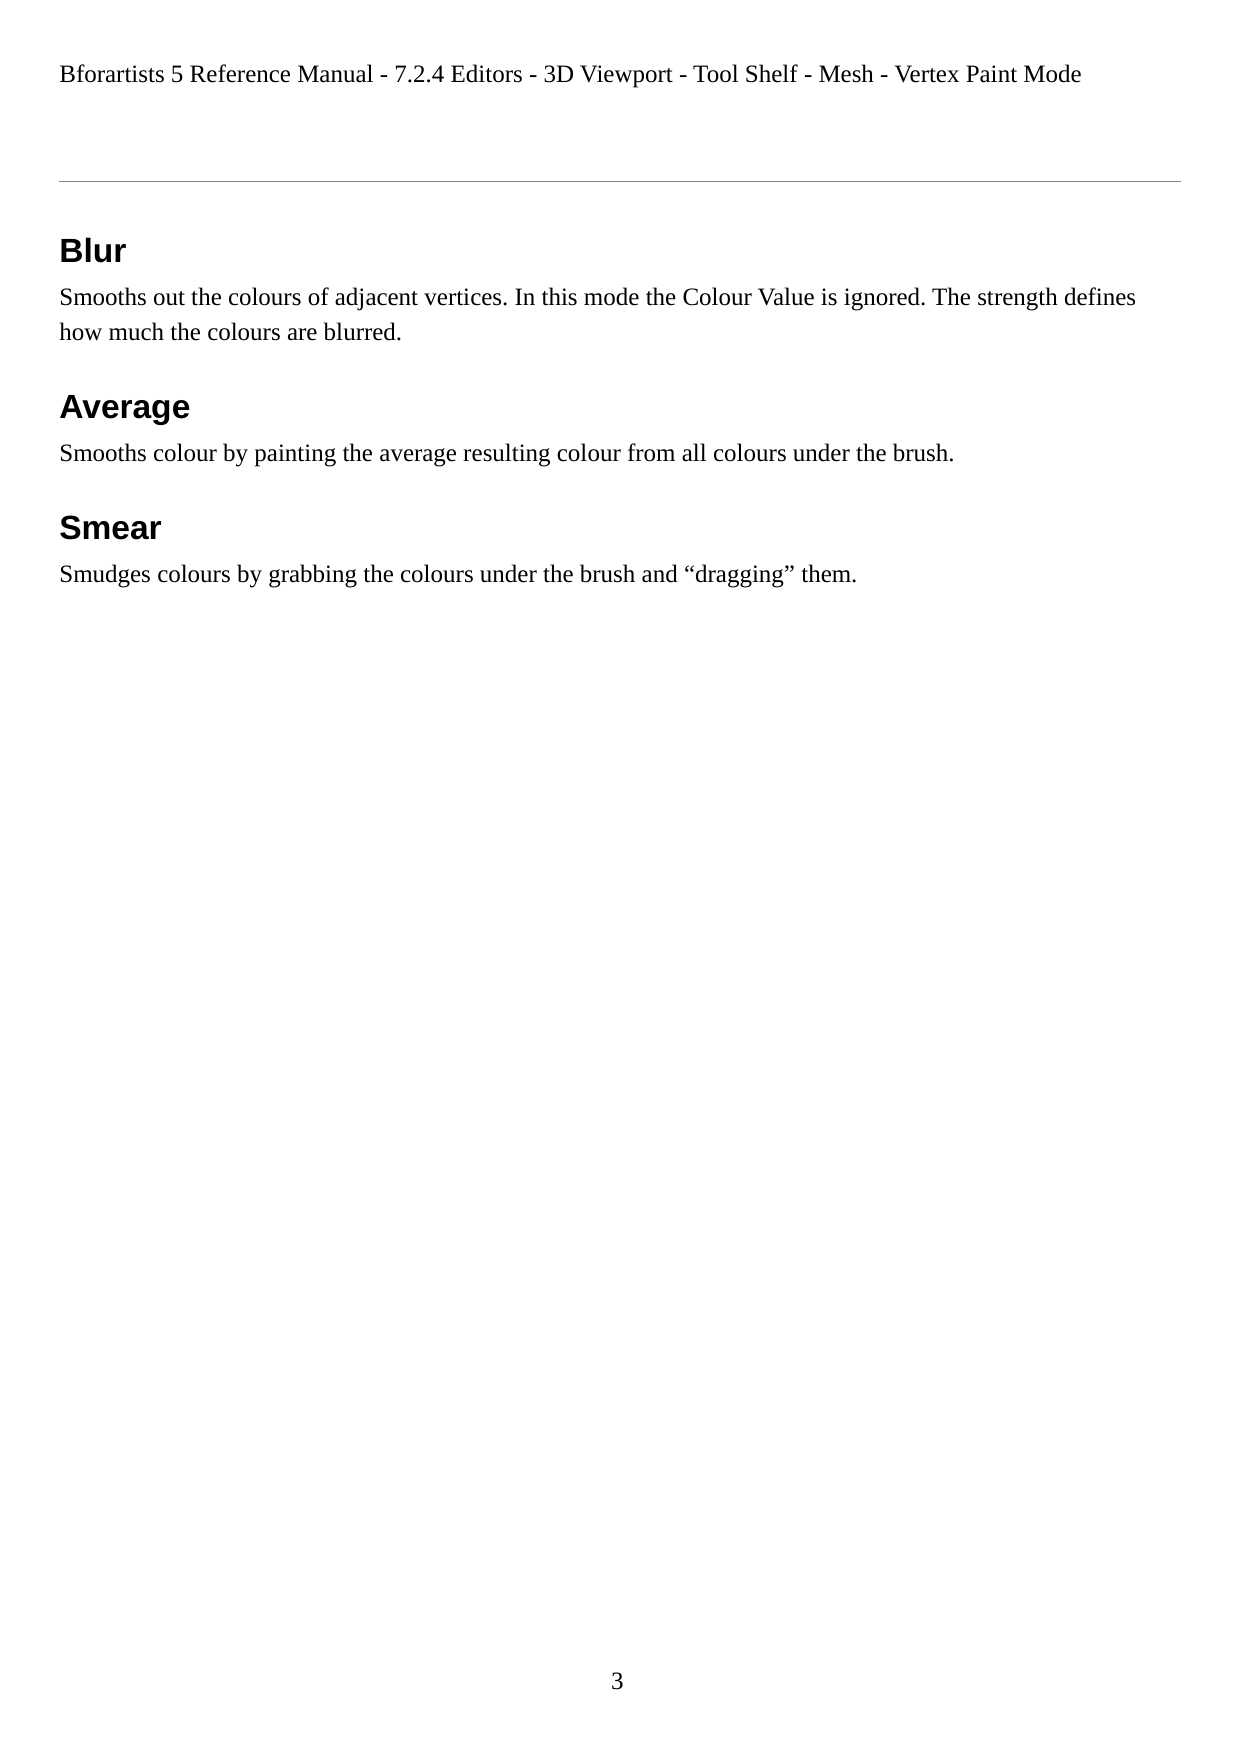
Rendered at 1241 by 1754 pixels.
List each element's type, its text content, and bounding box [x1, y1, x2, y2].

text Smooths colour by painting the average resulting colour from all colours under the brush. [59, 438, 1181, 467]
text Smudges colours by grabbing the colours under the brush and “dragging” them. [59, 559, 1181, 588]
text Smooths out the colours of adjacent vertices. In this mode the Colour Value is ignored. The strength defines how much the colours are blurred. [59, 282, 1181, 346]
subtitle Average [59, 387, 1181, 426]
subtitle Blur [59, 231, 1181, 270]
subtitle Smear [59, 508, 1181, 547]
